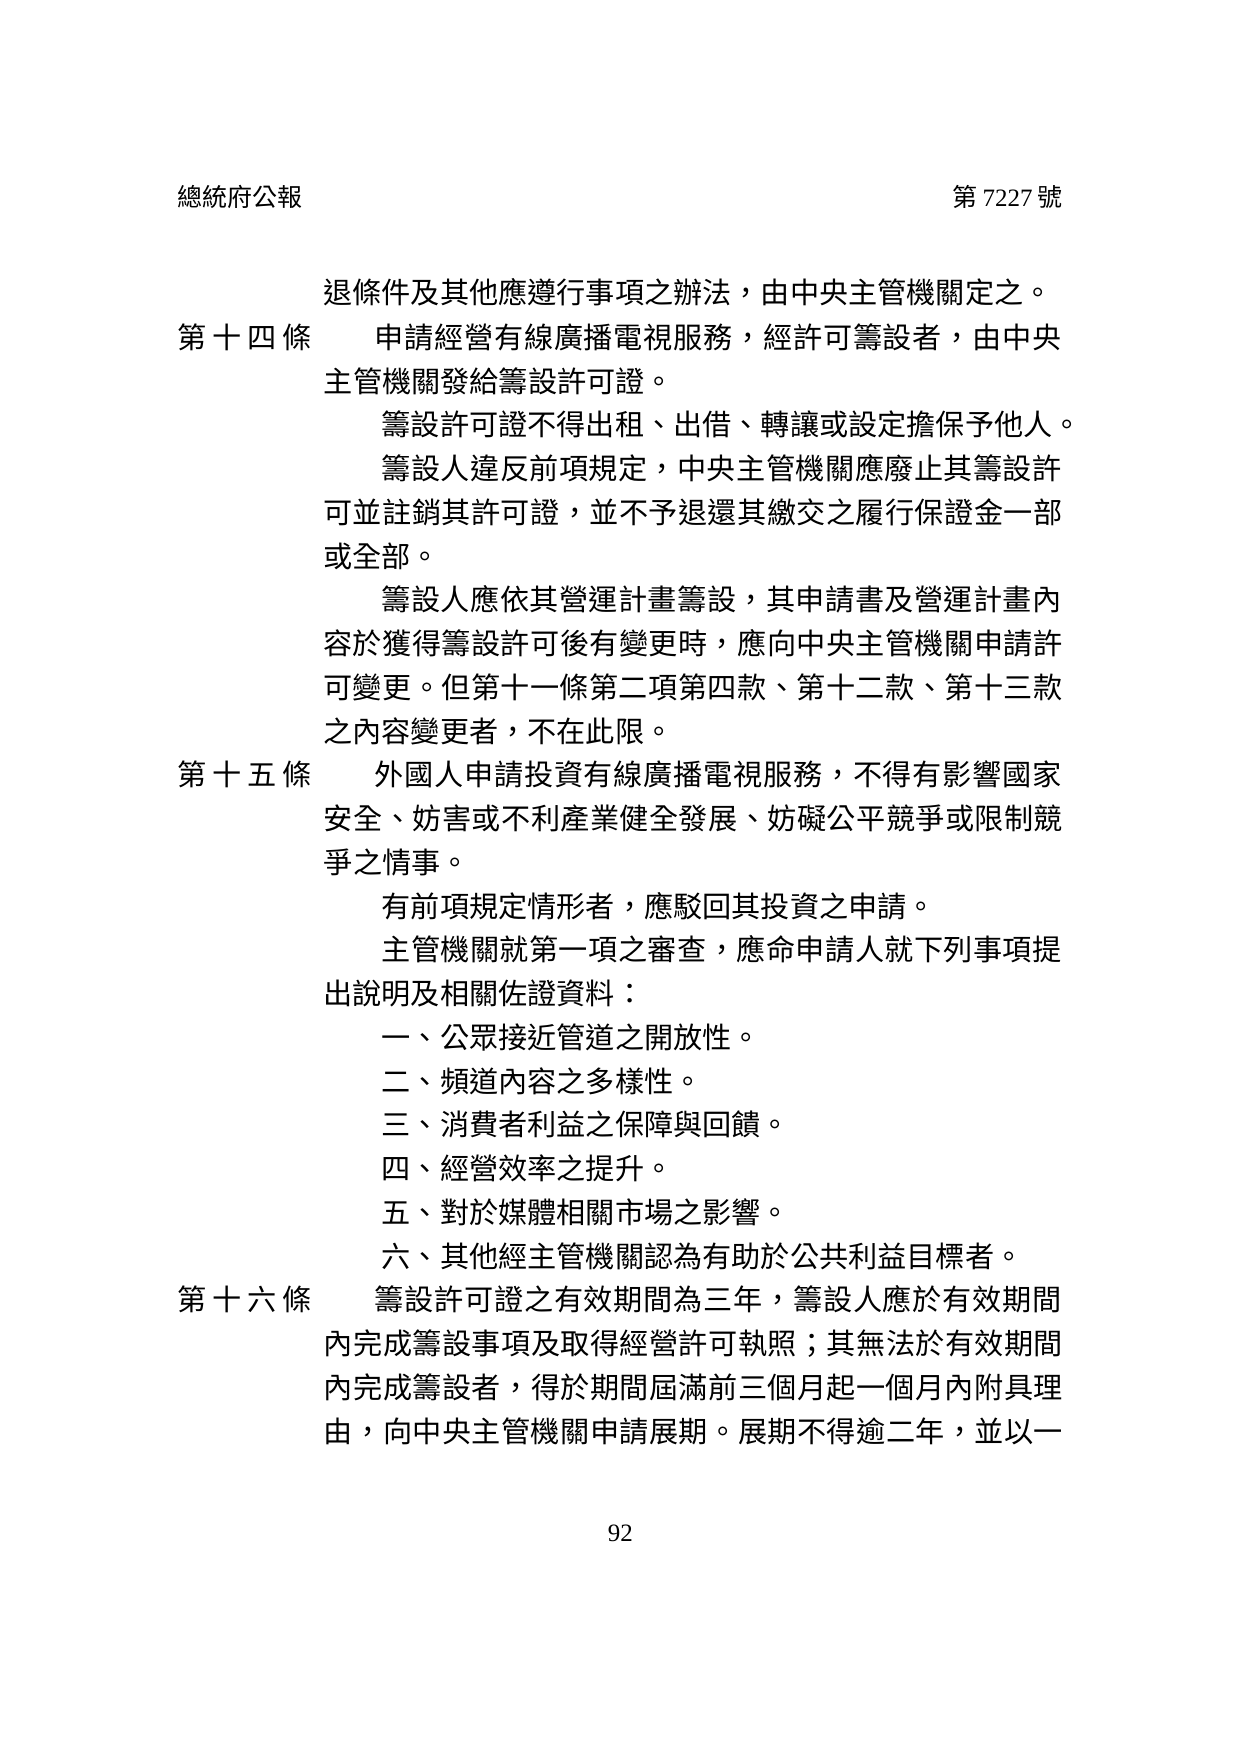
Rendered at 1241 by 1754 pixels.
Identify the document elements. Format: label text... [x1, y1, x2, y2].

text 一、公眾接近管道之開放性。 [381, 1013, 1063, 1057]
text 退條件及其他應遵行事項之辦法，由中央主管機關定之。 [323, 266, 1063, 313]
text 第十六條 籌設許可證之有效期間為三年，籌設人應於有效期間內完成籌設事項及取得經營許可執照；其無法於有效期間內完成籌設者，得於期間屆滿前三個月起一個月內附具理由，向中央主管機關申請展期。展期不得逾二年，並以一 [177, 1276, 1063, 1451]
text 五、對於媒體相關市場之影響。 [381, 1188, 1063, 1232]
text 籌設人應依其營運計畫籌設，其申請書及營運計畫內容於獲得籌設許可後有變更時，應向中央主管機關申請許可變更。但第十一條第二項第四款、第十二款、第十三款之內容變更者，不在此限。 [323, 576, 1063, 751]
text 三、消費者利益之保障與回饋。 [381, 1101, 1063, 1144]
text 六、其他經主管機關認為有助於公共利益目標者。 [381, 1232, 1063, 1276]
text 二、頻道內容之多樣性。 [381, 1057, 1063, 1101]
text 籌設許可證不得出租、出借、轉讓或設定擔保予他人。 [323, 401, 1063, 444]
text 籌設人違反前項規定，中央主管機關應廢止其籌設許可並註銷其許可證，並不予退還其繳交之履行保證金一部或全部。 [323, 444, 1063, 576]
text 有前項規定情形者，應駁回其投資之申請。 [323, 882, 1063, 926]
text 四、經營效率之提升。 [381, 1144, 1063, 1188]
text 第十四條 申請經營有線廣播電視服務，經許可籌設者，由中央主管機關發給籌設許可證。 [177, 313, 1063, 401]
text 主管機關就第一項之審查，應命申請人就下列事項提出說明及相關佐證資料： [323, 926, 1063, 1013]
text 第十五條 外國人申請投資有線廣播電視服務，不得有影響國家安全、妨害或不利產業健全發展、妨礙公平競爭或限制競爭之情事。 [177, 751, 1063, 882]
